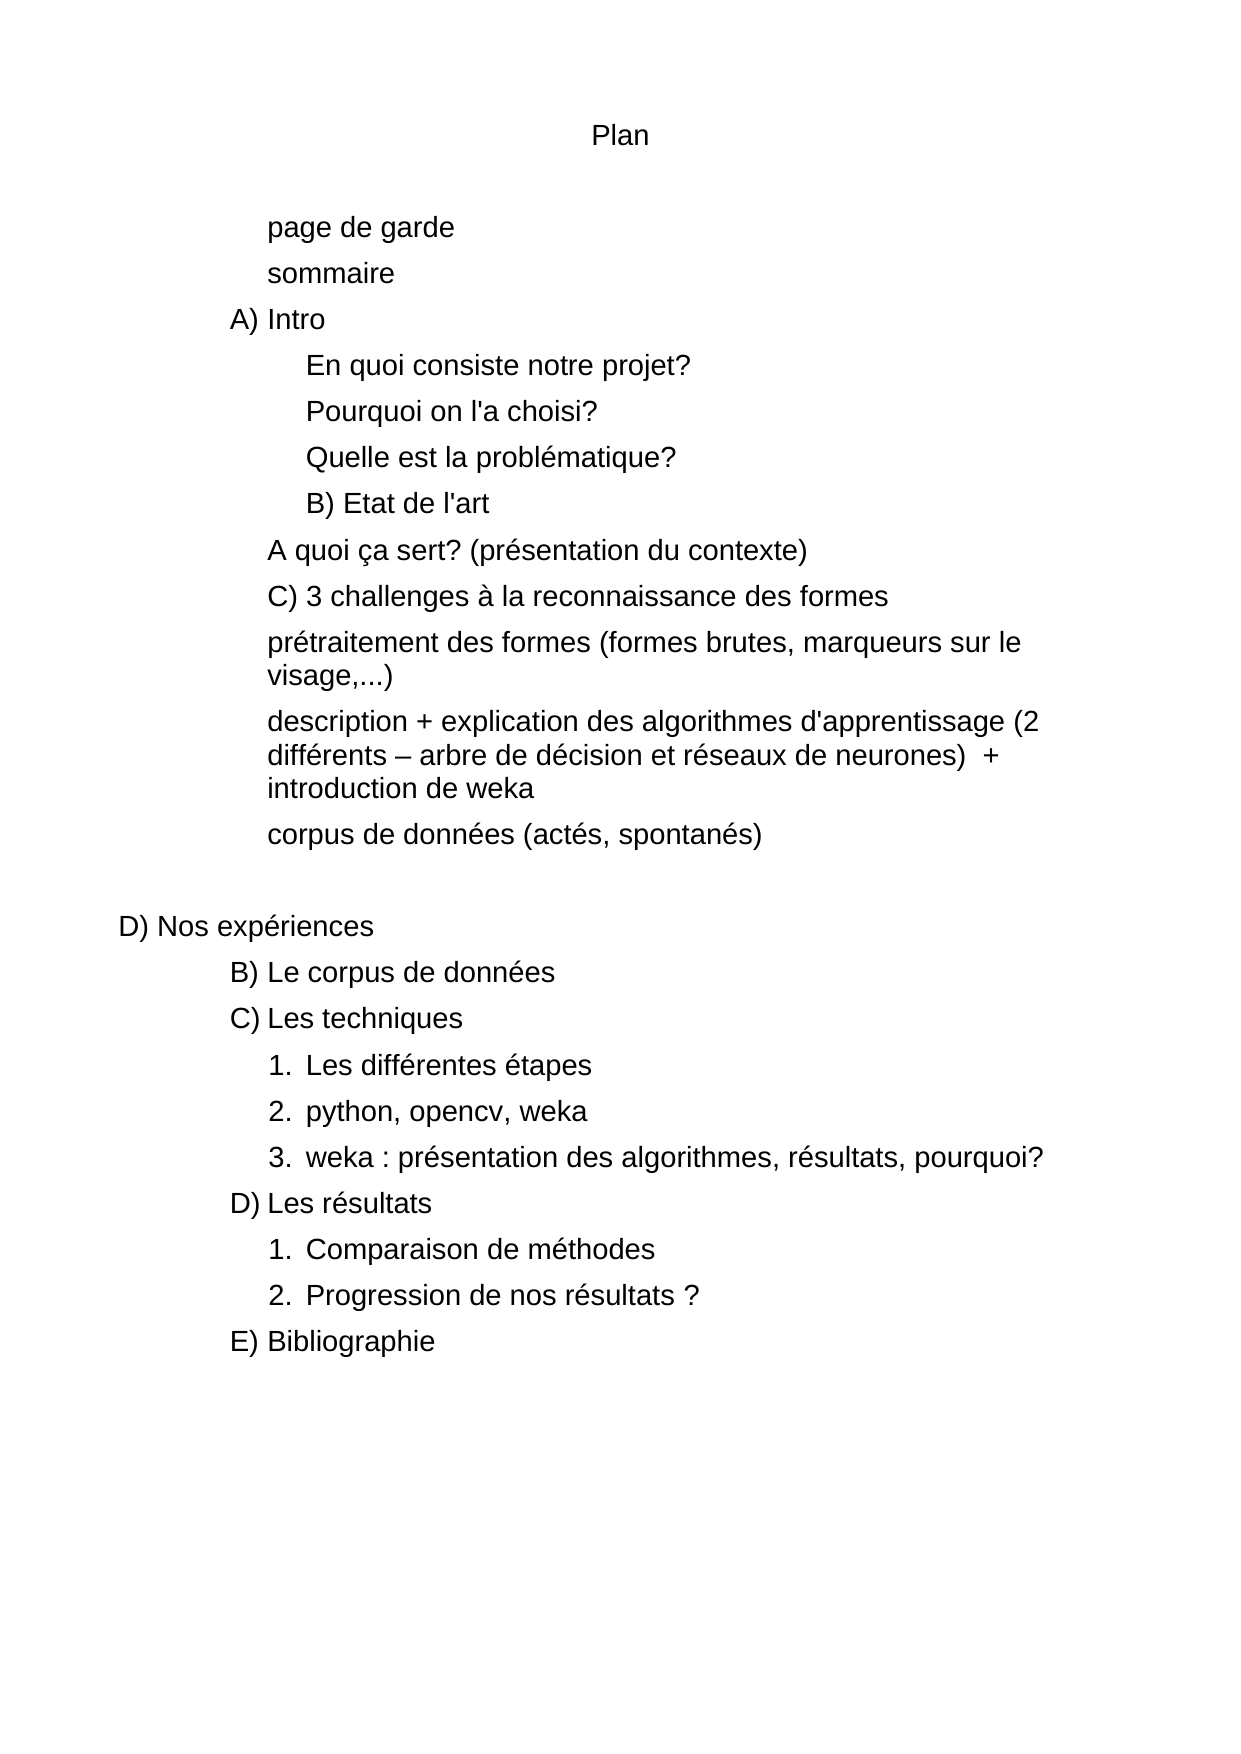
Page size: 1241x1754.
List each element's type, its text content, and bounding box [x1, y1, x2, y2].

list Les différentes étapes [268, 1047, 1122, 1081]
list prétraitement des formes (formes brutes, marqueurs sur le visage,...) [229, 624, 1122, 692]
list Comparaison de méthodes [268, 1232, 1122, 1265]
list page de garde [229, 210, 1122, 244]
list Progression de nos résultats ? [268, 1278, 1122, 1311]
list B) Etat de l'art [268, 486, 1122, 520]
list Pourquoi on l'a choisi? [268, 394, 1122, 428]
list Les techniques [229, 1001, 1122, 1035]
list C) 3 challenges à la reconnaissance des formes [229, 578, 1122, 612]
list Quelle est la problématique? [268, 440, 1122, 474]
list Bibliographie [229, 1324, 1122, 1357]
list A quoi ça sert? (présentation du contexte) [229, 532, 1122, 566]
list sommaire [229, 256, 1122, 290]
list weka : présentation des algorithmes, résultats, pourquoi? [268, 1139, 1122, 1173]
text Plan [118, 118, 1122, 152]
list corpus de données (actés, spontanés) [229, 817, 1122, 851]
list Intro [229, 302, 1122, 336]
list python, opencv, weka [268, 1093, 1122, 1127]
list Les résultats [229, 1186, 1122, 1219]
list En quoi consiste notre projet? [268, 348, 1122, 382]
list description + explication des algorithmes d'apprentissage (2 différents – arbre de décision et réseaux de neurones) + introduction de weka [229, 704, 1122, 805]
text D) Nos expériences [118, 909, 1122, 943]
list Le corpus de données [229, 955, 1122, 989]
